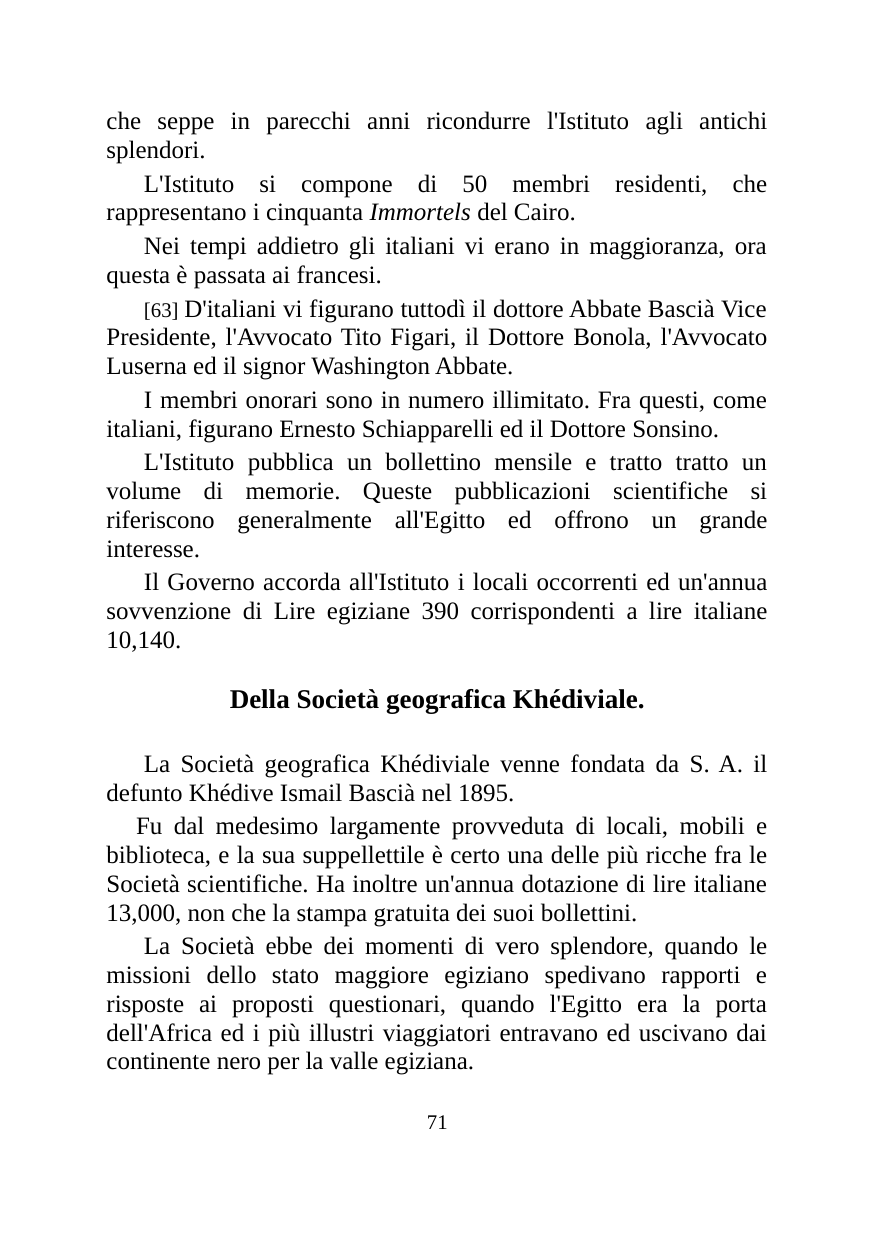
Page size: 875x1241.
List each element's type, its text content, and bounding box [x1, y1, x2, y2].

text [63] D'italiani vi figurano tuttodì il dottore Abbate Bascià Vice Presidente, l'Avvocato Tito Figari, il Dottore Bonola, l'Avvocato Luserna ed il signor Washington Abbate. [106, 294, 768, 380]
text Nei tempi addietro gli italiani vi erano in maggioranza, ora questa è passata ai francesi. [106, 231, 768, 289]
text L'Istituto si compone di 50 membri residenti, che rappresentano i cinquanta Immortels del Cairo. [106, 169, 768, 226]
text Della Società geografica Khédiviale. [106, 683, 768, 714]
text La Società ebbe dei momenti di vero splendore, quando le missioni dello stato maggiore egiziano spedivano rapporti e risposte ai proposti questionari, quando l'Egitto era la porta dell'Africa ed i più illustri viaggiatori entravano ed uscivano dai continente nero per la valle egiziana. [106, 931, 768, 1075]
text Fu dal medesimo largamente provveduta di locali, mobili e biblioteca, e la sua suppellettile è certo una delle più ricche fra le Società scientifiche. Ha inoltre un'annua dotazione di lire italiane 13,000, non che la stampa gratuita dei suoi bollettini. [106, 811, 768, 926]
text Il Governo accorda all'Istituto i locali occorrenti ed un'annua sovvenzione di Lire egiziane 390 corrispondenti a lire italiane 10,140. [106, 567, 768, 654]
text I membri onorari sono in numero illimitato. Fra questi, come italiani, figurano Ernesto Schiapparelli ed il Dottore Sonsino. [106, 385, 768, 442]
text L'Istituto pubblica un bollettino mensile e tratto tratto un volume di memorie. Queste pubblicazioni scientifiche si riferiscono generalmente all'Egitto ed offrono un grande interesse. [106, 447, 768, 562]
text che seppe in parecchi anni ricondurre l'Istituto agli antichi splendori. [106, 106, 768, 164]
text La Società geografica Khédiviale venne fondata da S. A. il defunto Khédive Ismail Bascià nel 1895. [106, 749, 768, 806]
